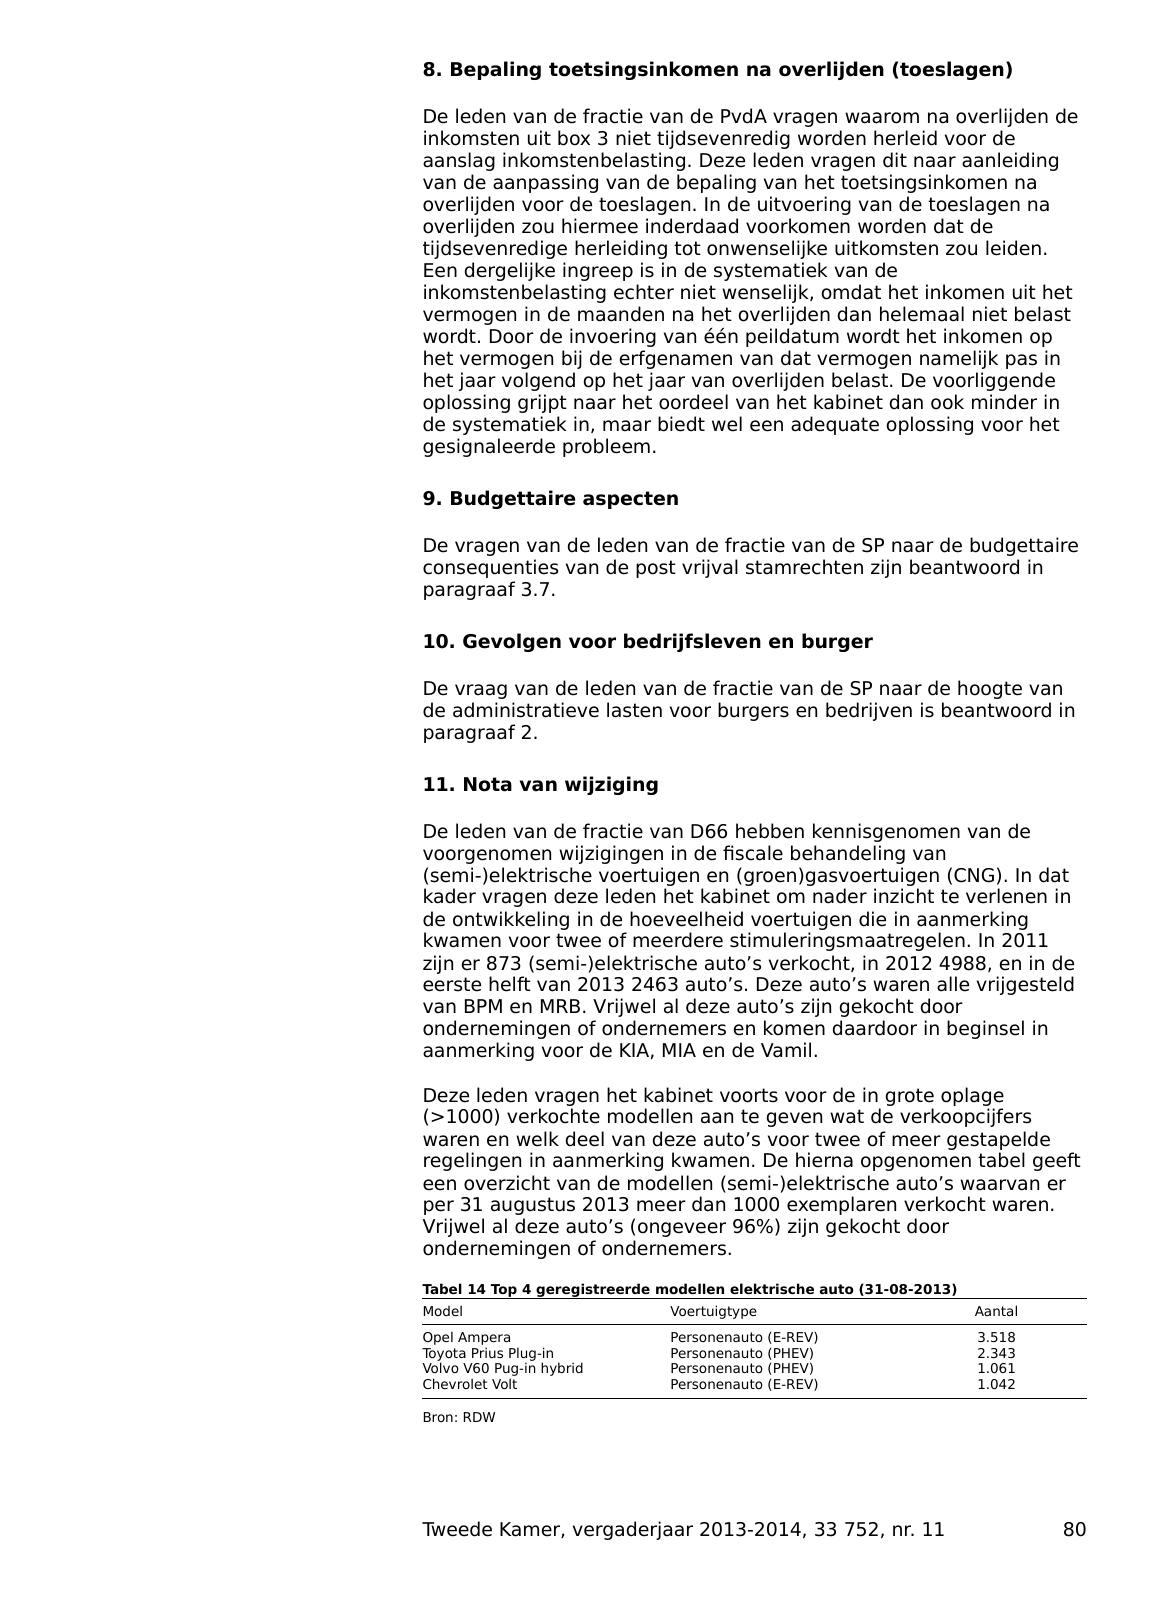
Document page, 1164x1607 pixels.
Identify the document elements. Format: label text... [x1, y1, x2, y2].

table_cell Toyota Prius Plug-in [422, 1346, 664, 1361]
text De vraag van de leden van de fractie van de SP naar de hoogte van de administratieve lasten voor burgers en bedrijven is beantwoord in paragraaf 2. [422, 678, 1087, 743]
table_cell Chevrolet Volt [422, 1377, 664, 1397]
text De leden van de fractie van de PvdA vragen waarom na overlijden de inkomsten uit box 3 niet tijdsevenredig worden herleid voor de aanslag inkomstenbelasting. Deze leden vragen dit naar aanleiding van de aanpassing van de bepaling van het toetsingsinkomen na overlijden voor de toeslagen. In de uitvoering van de toeslagen na overlijden zou hiermee inderdaad voorkomen worden dat de tijdsevenredige herleiding tot onwenselijke uitkomsten zou leiden. Een dergelijke ingreep is in de systematiek van de inkomstenbelasting echter niet wenselijk, omdat het inkomen uit het vermogen in de maanden na het overlijden dan helemaal niet belast wordt. Door de invoering van één peildatum wordt het inkomen op het vermogen bij de erfgenamen van dat vermogen namelijk pas in het jaar volgend op het jaar van overlijden belast. De voorliggende oplossing grijpt naar het oordeel van het kabinet dan ook minder in de systematiek in, maar biedt wel een adequate oplossing voor het gesignaleerde probleem. [422, 106, 1087, 458]
text Deze leden vragen het kabinet voorts voor de in grote oplage (>1000) verkochte modellen aan te geven wat de verkoopcijfers waren en welk deel van deze auto’s voor twee of meer gestapelde regelingen in aanmerking kwamen. De hierna opgenomen tabel geeft een overzicht van de modellen (semi-)elektrische auto’s waarvan er per 31 augustus 2013 meer dan 1000 exemplaren verkocht waren. Vrijwel al deze auto’s (ongeveer 96%) zijn gekocht door ondernemingen of ondernemers. [422, 1084, 1087, 1260]
table_cell 1.042 [906, 1377, 1087, 1397]
table_cell Model [422, 1299, 664, 1324]
table_cell Personenauto (PHEV) [664, 1346, 906, 1361]
subtitle 9. Budgettaire aspecten [422, 488, 1087, 510]
table_cell Volvo V60 Pug-in hybrid [422, 1361, 664, 1377]
table_cell Personenauto (E-REV) [664, 1377, 906, 1397]
table_cell Bron: RDW [422, 1399, 1087, 1426]
subtitle 11. Nota van wijziging [422, 773, 1087, 796]
table_cell Personenauto (E-REV) [664, 1325, 906, 1346]
table_cell 1.061 [906, 1361, 1087, 1377]
table_cell 3.518 [906, 1325, 1087, 1346]
subtitle 8. Bepaling toetsingsinkomen na overlijden (toeslagen) [422, 59, 1087, 81]
subtitle 10. Gevolgen voor bedrijfsleven en burger [422, 631, 1087, 653]
text De leden van de fractie van D66 hebben kennisgenomen van de voorgenomen wijzigingen in de fiscale behandeling van (semi-)elektrische voertuigen en (groen)gasvoertuigen (CNG). In dat kader vragen deze leden het kabinet om nader inzicht te verlenen in de ontwikkeling in de hoeveelheid voertuigen die in aanmerking kwamen voor twee of meerdere stimuleringsmaatregelen. In 2011 zijn er 873 (semi-)elektrische auto’s verkocht, in 2012 4988, en in de eerste helft van 2013 2463 auto’s. Deze auto’s waren alle vrijgesteld van BPM en MRB. Vrijwel al deze auto’s zijn gekocht door ondernemingen of ondernemers en komen daardoor in beginsel in aanmerking voor de KIA, MIA en de Vamil. [422, 821, 1087, 1062]
text De vragen van de leden van de fractie van de SP naar de budgettaire consequenties van de post vrijval stamrechten zijn beantwoord in paragraaf 3.7. [422, 535, 1087, 601]
table_cell Voertuigtype [664, 1299, 906, 1324]
table_header Tabel 14 Top 4 geregistreerde modellen elektrische auto (31-08-2013) [422, 1282, 1087, 1298]
table_cell 2.343 [906, 1346, 1087, 1361]
table_cell Opel Ampera [422, 1325, 664, 1346]
table_cell Aantal [906, 1299, 1087, 1324]
table_cell Personenauto (PHEV) [664, 1361, 906, 1377]
